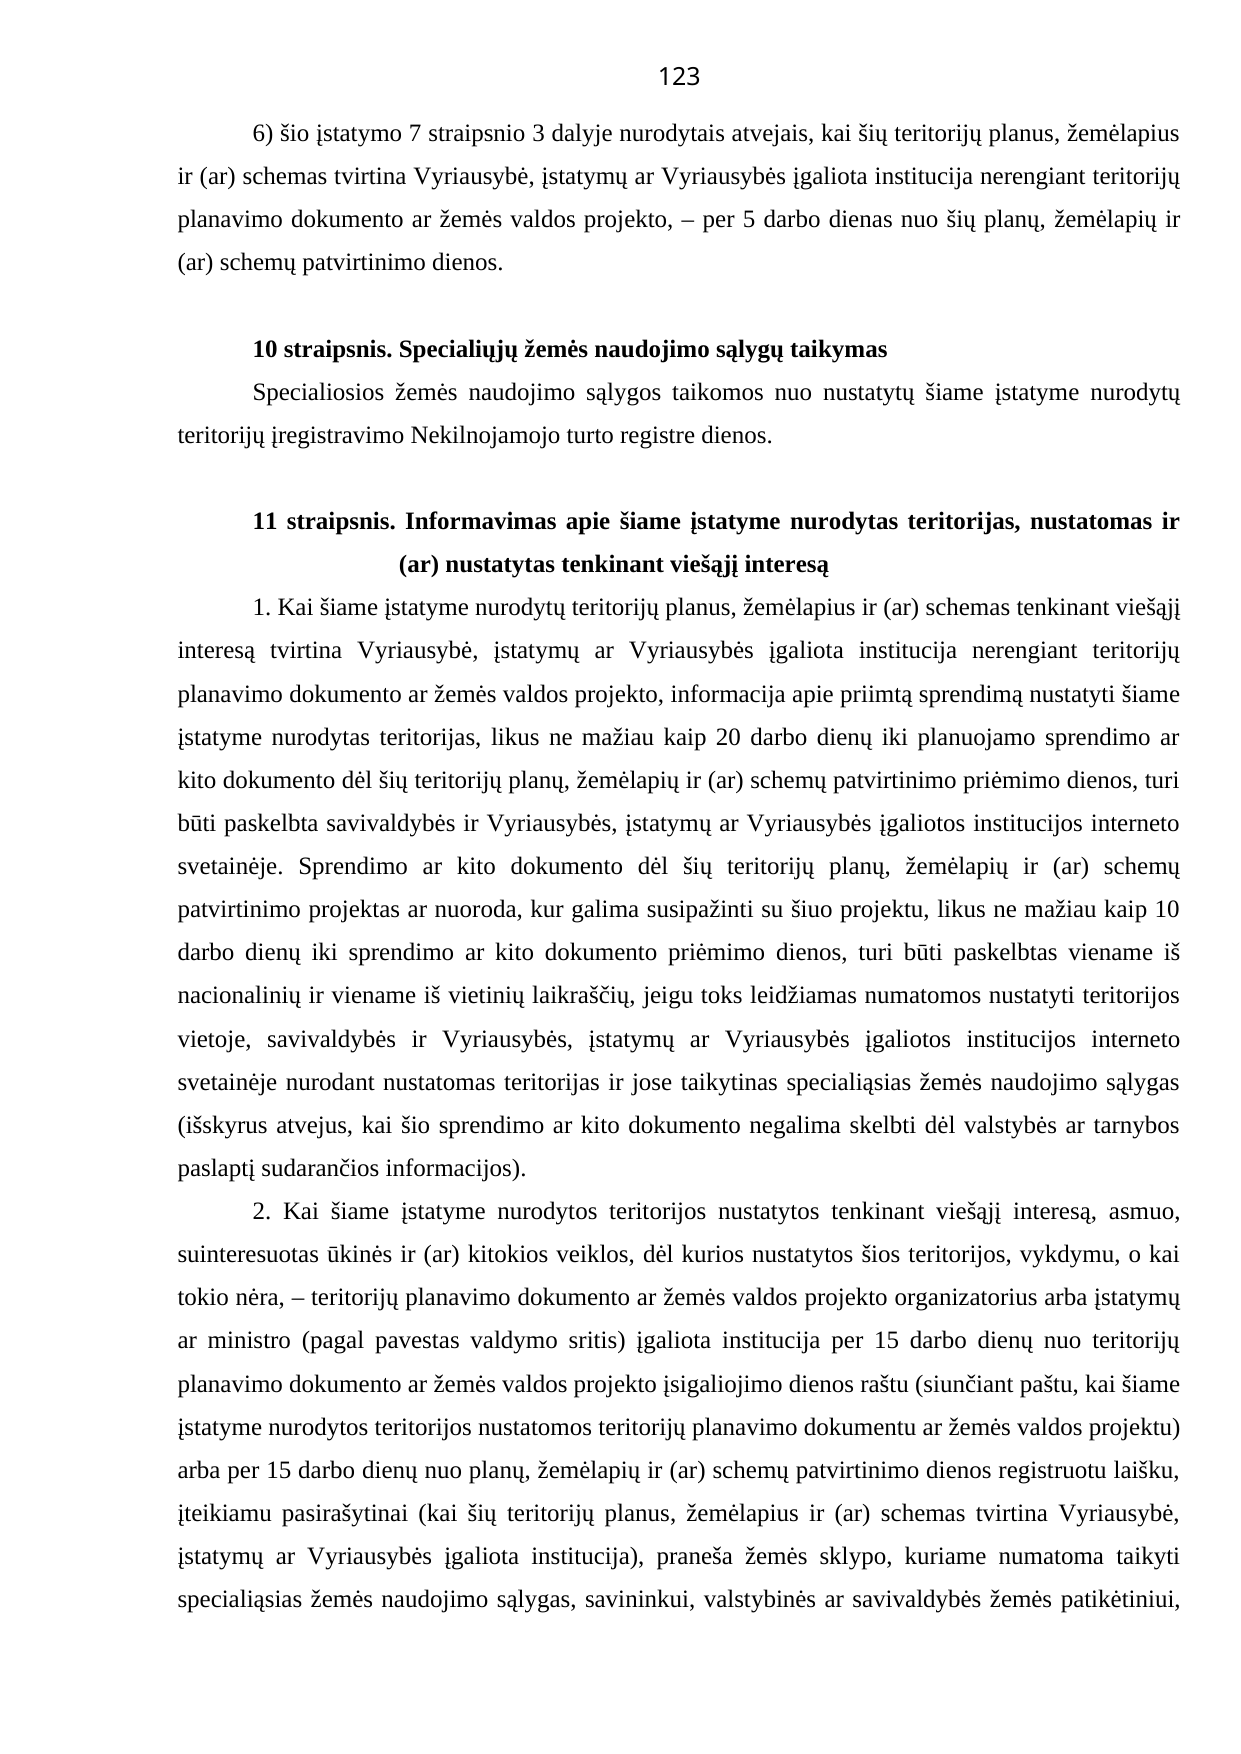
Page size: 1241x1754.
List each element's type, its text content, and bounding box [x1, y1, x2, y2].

text 2. Kai šiame įstatyme nurodytos teritorijos nustatytos tenkinant viešąjį interesą, asmuo, suinteresuotas ūkinės ir (ar) kitokios veiklos, dėl kurios nustatytos šios teritorijos, vykdymu, o kai tokio nėra, – teritorijų planavimo dokumento ar žemės valdos projekto organizatorius arba įstatymų ar ministro (pagal pavestas valdymo sritis) įgaliota institucija per 15 darbo dienų nuo teritorijų planavimo dokumento ar žemės valdos projekto įsigaliojimo dienos raštu (siunčiant paštu, kai šiame įstatyme nurodytos teritorijos nustatomos teritorijų planavimo dokumentu ar žemės valdos projektu) arba per 15 darbo dienų nuo planų, žemėlapių ir (ar) schemų patvirtinimo dienos registruotu laišku, įteikiamu pasirašytinai (kai šių teritorijų planus, žemėlapius ir (ar) schemas tvirtina Vyriausybė, įstatymų ar Vyriausybės įgaliota institucija), praneša žemės sklypo, kuriame numatoma taikyti specialiąsias žemės naudojimo sąlygas, savininkui, valstybinės ar savivaldybės žemės patikėtiniui, [177, 1196, 1181, 1613]
text Specialiosios žemės naudojimo sąlygos taikomos nuo nustatytų šiame įstatyme nurodytų teritorijų įregistravimo Nekilnojamojo turto registre dienos. [177, 377, 1181, 449]
text 1. Kai šiame įstatyme nurodytų teritorijų planus, žemėlapius ir (ar) schemas tenkinant viešąjį interesą tvirtina Vyriausybė, įstatymų ar Vyriausybės įgaliota institucija nerengiant teritorijų planavimo dokumento ar žemės valdos projekto, informacija apie priimtą sprendimą nustatyti šiame įstatyme nurodytas teritorijas, likus ne mažiau kaip 20 darbo dienų iki planuojamo sprendimo ar kito dokumento dėl šių teritorijų planų, žemėlapių ir (ar) schemų patvirtinimo priėmimo dienos, turi būti paskelbta savivaldybės ir Vyriausybės, įstatymų ar Vyriausybės įgaliotos institucijos interneto svetainėje. Sprendimo ar kito dokumento dėl šių teritorijų planų, žemėlapių ir (ar) schemų patvirtinimo projektas ar nuoroda, kur galima susipažinti su šiuo projektu, likus ne mažiau kaip 10 darbo dienų iki sprendimo ar kito dokumento priėmimo dienos, turi būti paskelbtas viename iš nacionalinių ir viename iš vietinių laikraščių, jeigu toks leidžiamas numatomos nustatyti teritorijos vietoje, savivaldybės ir Vyriausybės, įstatymų ar Vyriausybės įgaliotos institucijos interneto svetainėje nurodant nustatomas teritorijas ir jose taikytinas specialiąsias žemės naudojimo sąlygas (išskyrus atvejus, kai šio sprendimo ar kito dokumento negalima skelbti dėl valstybės ar tarnybos paslaptį sudarančios informacijos). [177, 592, 1181, 1182]
text 10 straipsnis. Specialiųjų žemės naudojimo sąlygų taikymas [177, 334, 1181, 362]
text 11 straipsnis. Informavimas apie šiame įstatyme nurodytas teritorijas, nustatomas ir (ar) nustatytas tenkinant viešąjį interesą [252, 506, 1181, 578]
text 6) šio įstatymo 7 straipsnio 3 dalyje nurodytais atvejais, kai šių teritorijų planus, žemėlapius ir (ar) schemas tvirtina Vyriausybė, įstatymų ar Vyriausybės įgaliota institucija nerengiant teritorijų planavimo dokumento ar žemės valdos projekto, – per 5 darbo dienas nuo šių planų, žemėlapių ir (ar) schemų patvirtinimo dienos. [177, 118, 1181, 276]
